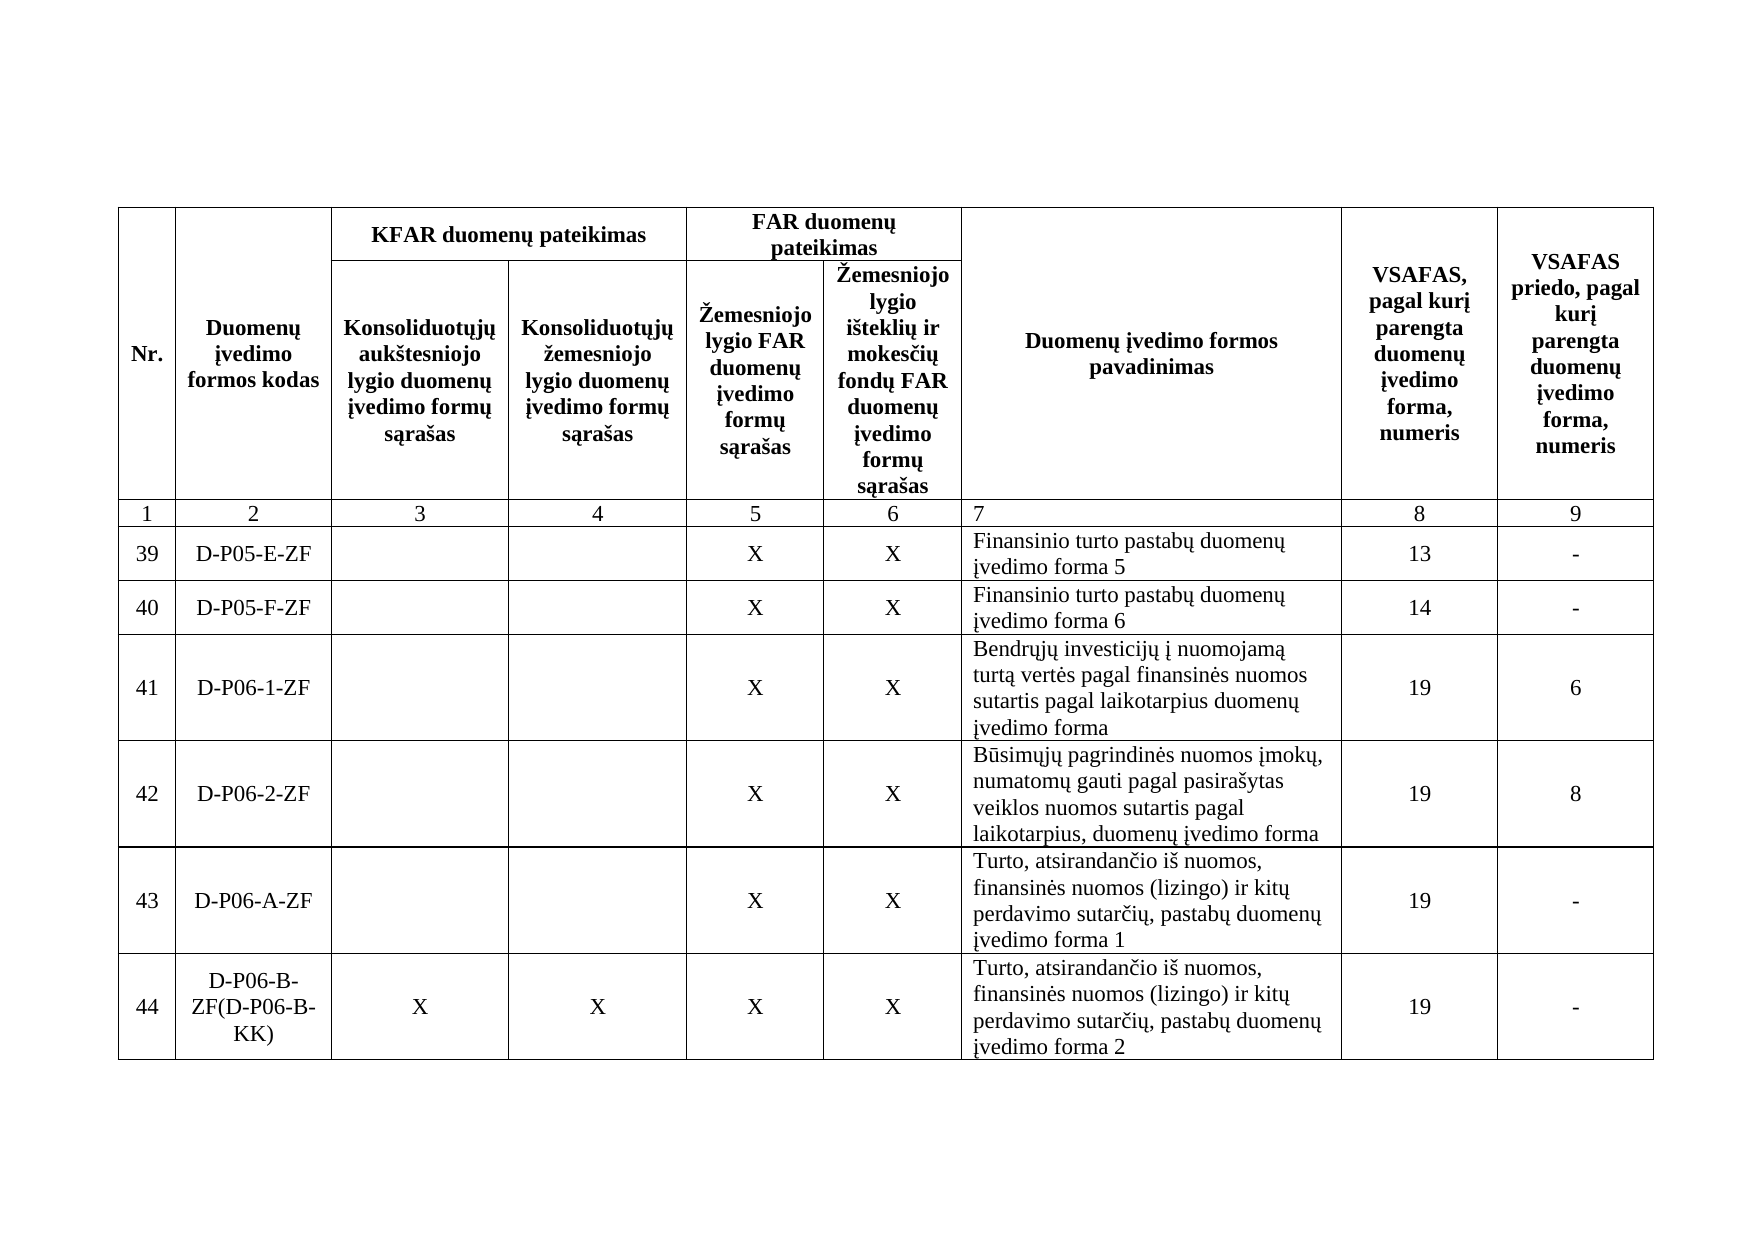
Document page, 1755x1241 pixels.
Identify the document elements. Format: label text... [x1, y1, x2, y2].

table_cell [332, 741, 508, 846]
table_cell 44 [119, 954, 175, 1059]
table_header FAR duomenų pateikimas [687, 208, 961, 260]
table_cell 2 [176, 500, 331, 526]
table_cell 43 [119, 848, 175, 953]
table_cell 13 [1342, 527, 1497, 580]
table_cell D-P06-1-ZF [176, 635, 331, 740]
table_cell X [687, 581, 823, 633]
table_cell 8 [1498, 741, 1653, 846]
table_cell Finansinio turto pastabų duomenų įvedimo forma 6 [962, 581, 1341, 633]
table_cell 41 [119, 635, 175, 740]
table_cell 1 [119, 500, 175, 526]
table_cell D-P06-A-ZF [176, 848, 331, 953]
table_cell X [824, 848, 961, 953]
table_header KFAR duomenų pateikimas [332, 208, 686, 260]
table_cell Žemesniojo lygio išteklių ir mokesčių fondų FAR duomenų įvedimo formų sąrašas [824, 261, 961, 499]
table_cell [509, 635, 686, 740]
table_cell X [824, 527, 961, 580]
table_cell 3 [332, 500, 508, 526]
table_cell 6 [1498, 635, 1653, 740]
table_cell X [509, 954, 686, 1059]
table_cell 19 [1342, 635, 1497, 740]
table_cell X [332, 954, 508, 1059]
table_cell [509, 741, 686, 846]
table_cell X [687, 527, 823, 580]
table_cell X [824, 954, 961, 1059]
table_header VSAFAS, pagal kurį parengta duomenų įvedimo forma, numeris [1342, 208, 1497, 499]
table_cell Bendrųjų investicijų į nuomojamą turtą vertės pagal finansinės nuomos sutartis pagal laikotarpius duomenų įvedimo forma [962, 635, 1341, 740]
table_cell D-P05-E-ZF [176, 527, 331, 580]
table_cell X [687, 741, 823, 846]
table_cell Žemesniojo lygio FAR duomenų įvedimo formų sąrašas [687, 261, 823, 499]
table_header VSAFAS priedo, pagal kurį parengta duomenų įvedimo forma, numeris [1498, 208, 1653, 499]
table_cell 19 [1342, 848, 1497, 953]
table_cell 19 [1342, 954, 1497, 1059]
table_cell 8 [1342, 500, 1497, 526]
table_cell Turto, atsirandančio iš nuomos, finansinės nuomos (lizingo) ir kitų perdavimo sutarčių, pastabų duomenų įvedimo forma 1 [962, 848, 1341, 953]
table_cell X [824, 741, 961, 846]
table_header Nr. [119, 208, 175, 499]
table_cell [332, 581, 508, 633]
table_cell Konsoliduotųjų aukštesniojo lygio duomenų įvedimo formų sąrašas [332, 261, 508, 499]
table_cell D-P06-2-ZF [176, 741, 331, 846]
table_cell - [1498, 581, 1653, 633]
table_cell Konsoliduotųjų žemesniojo lygio duomenų įvedimo formų sąrašas [509, 261, 686, 499]
table_cell 40 [119, 581, 175, 633]
table_cell X [687, 848, 823, 953]
table_cell [332, 527, 508, 580]
table_cell Turto, atsirandančio iš nuomos, finansinės nuomos (lizingo) ir kitų perdavimo sutarčių, pastabų duomenų įvedimo forma 2 [962, 954, 1341, 1059]
table_cell [509, 527, 686, 580]
table_cell X [824, 581, 961, 633]
table_cell 19 [1342, 741, 1497, 846]
table_cell Būsimųjų pagrindinės nuomos įmokų, numatomų gauti pagal pasirašytas veiklos nuomos sutartis pagal laikotarpius, duomenų įvedimo forma [962, 741, 1341, 846]
table_cell X [824, 635, 961, 740]
table_cell X [687, 635, 823, 740]
table_header Duomenų įvedimo formos kodas [176, 208, 331, 499]
table_cell 42 [119, 741, 175, 846]
table_cell 7 [962, 500, 1341, 526]
table_cell - [1498, 848, 1653, 953]
table_cell 6 [824, 500, 961, 526]
table_cell [332, 848, 508, 953]
table_cell D-P06-B-ZF(D-P06-B-KK) [176, 954, 331, 1059]
table_header Duomenų įvedimo formos pavadinimas [962, 208, 1341, 499]
table_cell D-P05-F-ZF [176, 581, 331, 633]
table_cell [509, 581, 686, 633]
table_cell 5 [687, 500, 823, 526]
table_cell 4 [509, 500, 686, 526]
table_cell - [1498, 527, 1653, 580]
table_cell [332, 635, 508, 740]
table_cell Finansinio turto pastabų duomenų įvedimo forma 5 [962, 527, 1341, 580]
table_cell - [1498, 954, 1653, 1059]
table_cell 39 [119, 527, 175, 580]
table_cell X [687, 954, 823, 1059]
table_cell 14 [1342, 581, 1497, 633]
table_cell 9 [1498, 500, 1653, 526]
table_cell [509, 848, 686, 953]
